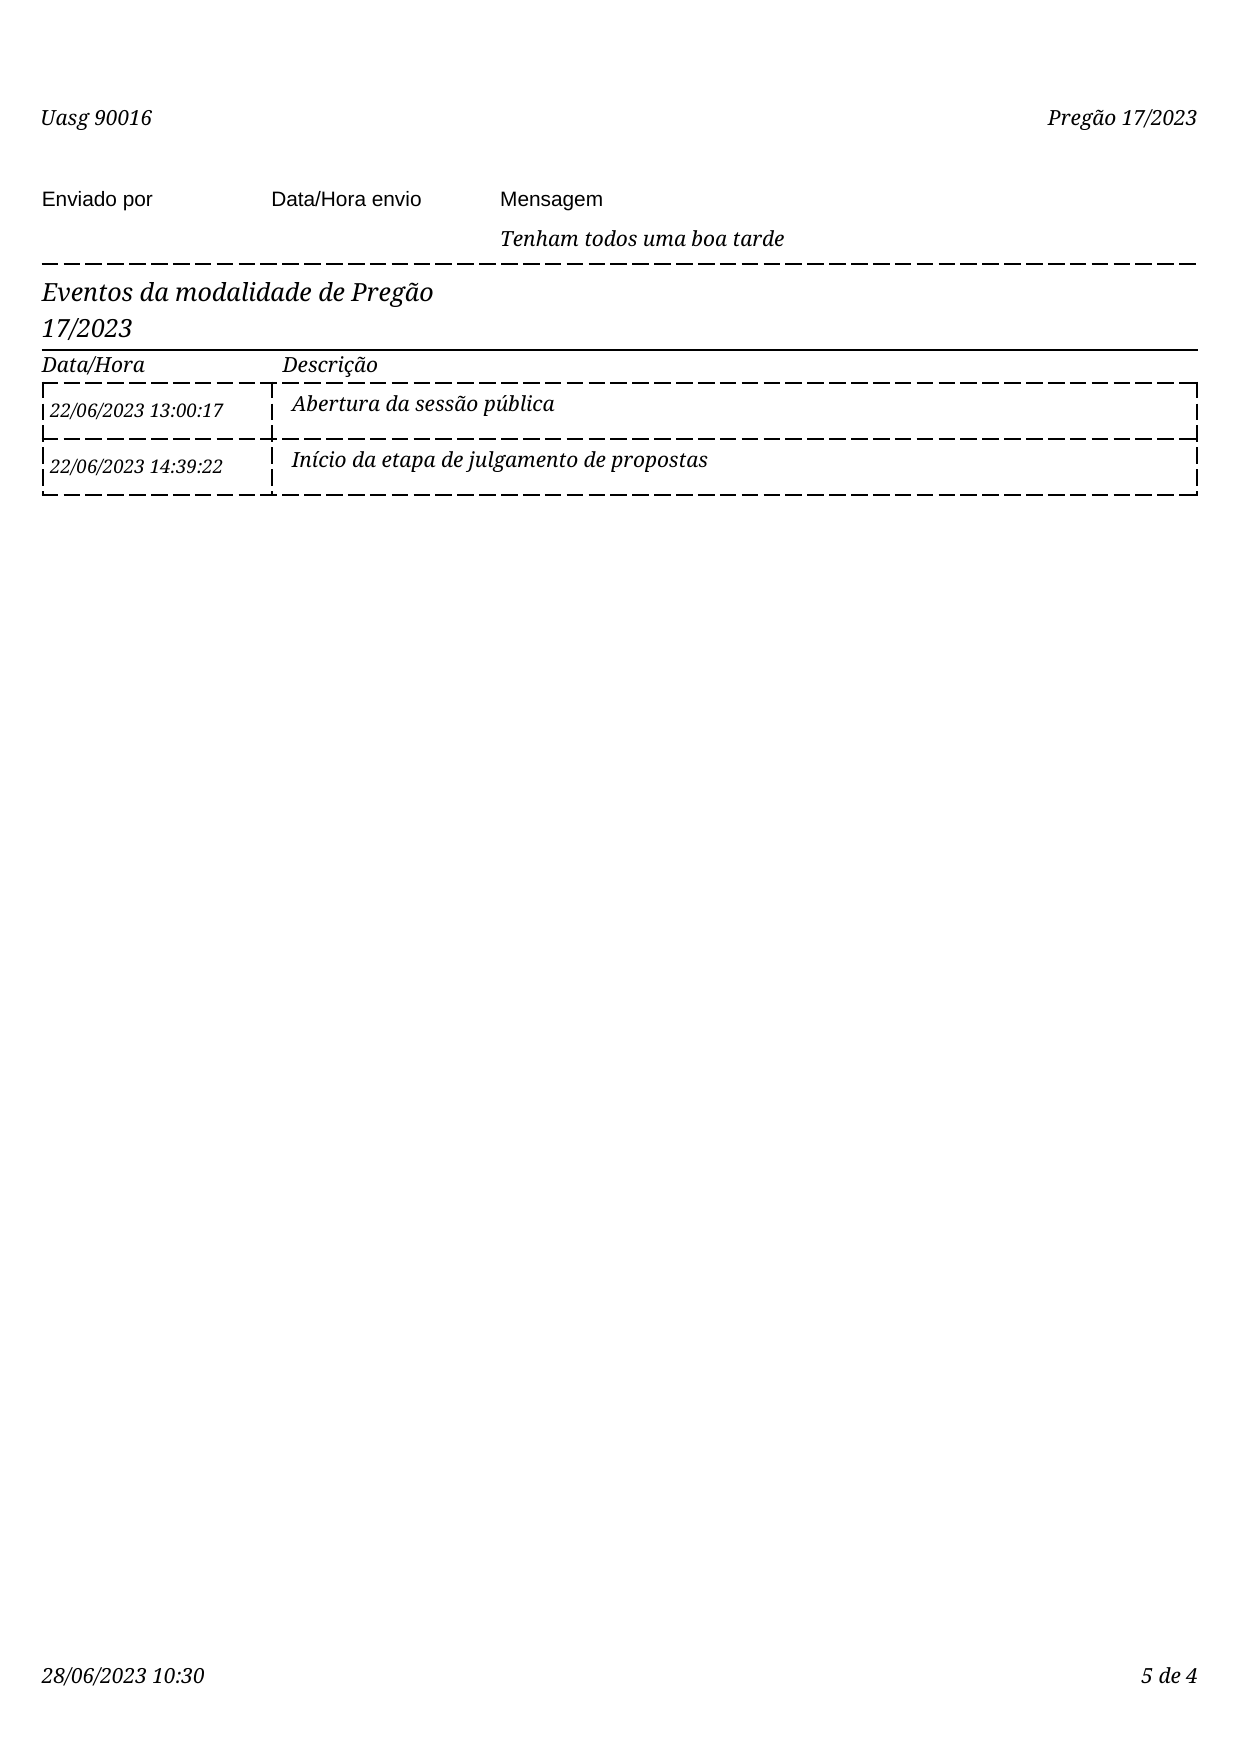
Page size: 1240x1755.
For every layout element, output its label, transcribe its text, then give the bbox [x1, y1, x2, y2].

table_header Abertura da sessão pública [272, 382, 1197, 438]
table_cell [500, 263, 1198, 349]
table_cell Eventos da modalidade de Pregão 17/2023 [42, 263, 500, 349]
table_header Enviado por Data/Hora envio [42, 187, 500, 262]
table_header Mensagem Tenham todos uma boa tarde [500, 187, 1198, 262]
text Uasg 90016 Pregão 17/2023 [40, 103, 1200, 131]
table_cell Início da etapa de julgamento de propostas [272, 438, 1197, 494]
table_header 22/06/2023 13:00:17 [43, 382, 272, 438]
table_cell 22/06/2023 14:39:22 [43, 438, 272, 494]
text Data/Hora Descrição [42, 350, 1200, 379]
